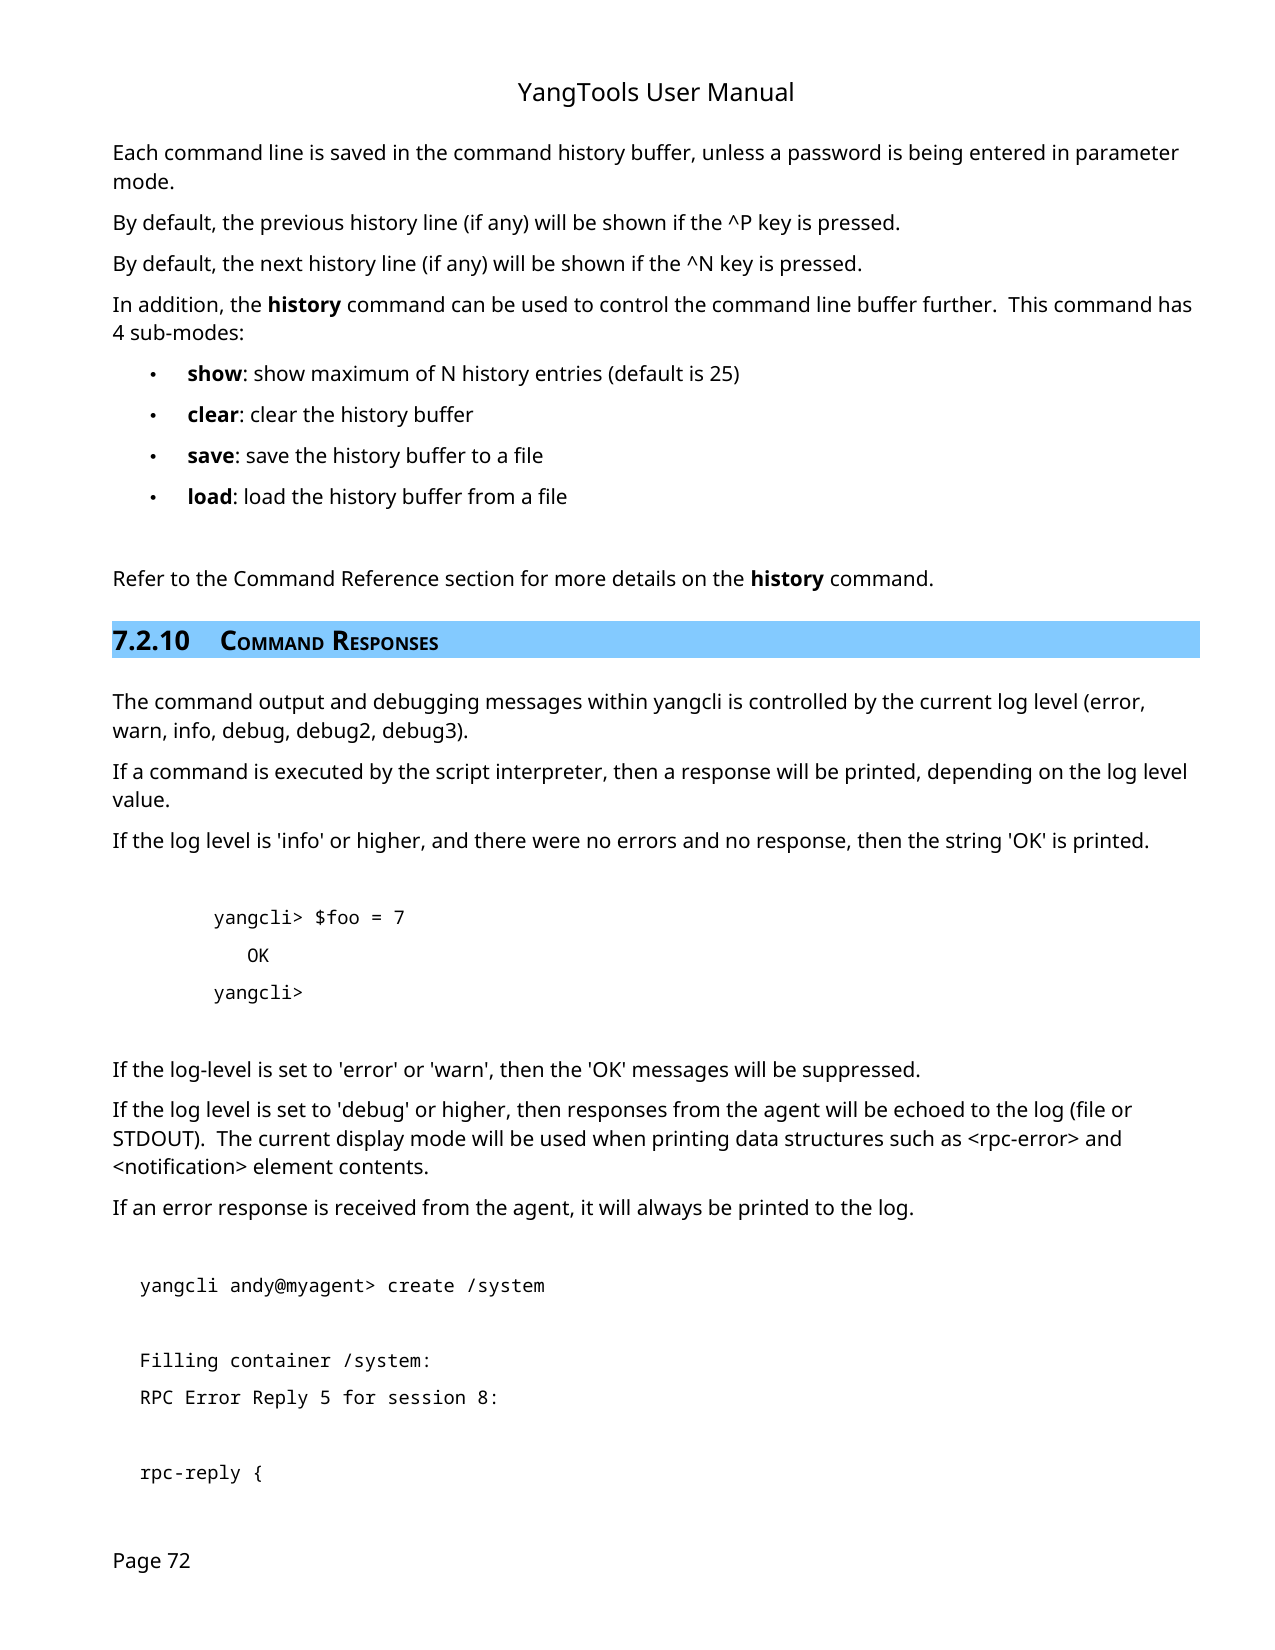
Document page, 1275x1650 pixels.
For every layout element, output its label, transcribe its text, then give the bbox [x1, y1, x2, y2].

text By default, the previous history line (if any) will be shown if the ^P key is pressed. [112, 208, 1200, 236]
list load: load the history buffer from a file [150, 482, 1200, 510]
text If the log level is 'info' or higher, and there were no errors and no response, then the string 'OK' is printed. [112, 826, 1200, 855]
list show: show maximum of N history entries (default is 25) [150, 359, 1200, 388]
text yangcli> $foo = 7 [139, 905, 1200, 930]
text If the log level is set to 'debug' or higher, then responses from the agent will be echoed to the log (file or STDOUT). The current display mode will be used when printing data structures such as <rpc-error> and <notification> element contents. [112, 1096, 1200, 1181]
text Refer to the Command Reference section for more details on the history command. [112, 564, 1200, 592]
list save: save the history buffer to a file [150, 441, 1200, 469]
text In addition, the history command can be used to control the command line buffer further. This command has 4 sub-modes: [112, 290, 1200, 347]
text OK [139, 942, 1200, 968]
text yangcli> [139, 980, 1200, 1005]
text If an error response is received from the agent, it will always be printed to the log. [112, 1193, 1200, 1222]
subtitle Command Responses [112, 621, 1200, 658]
text RPC Error Reply 5 for session 8: [139, 1384, 1200, 1410]
list clear: clear the history buffer [150, 400, 1200, 428]
text If a command is executed by the script interpreter, then a response will be printed, depending on the log level value. [112, 757, 1200, 814]
text The command output and debugging messages within yangcli is controlled by the current log level (error, warn, info, debug, debug2, debug3). [112, 687, 1200, 744]
text Filling container /system: [139, 1347, 1200, 1372]
text yangcli andy@myagent> create /system [139, 1272, 1200, 1297]
text If the log-level is set to 'error' or 'warn', then the 'OK' messages will be suppressed. [112, 1055, 1200, 1083]
text Each command line is saved in the command history buffer, unless a password is being entered in parameter mode. [112, 138, 1200, 195]
text rpc-reply { [139, 1459, 1200, 1485]
text By default, the next history line (if any) will be shown if the ^N key is pressed. [112, 249, 1200, 277]
